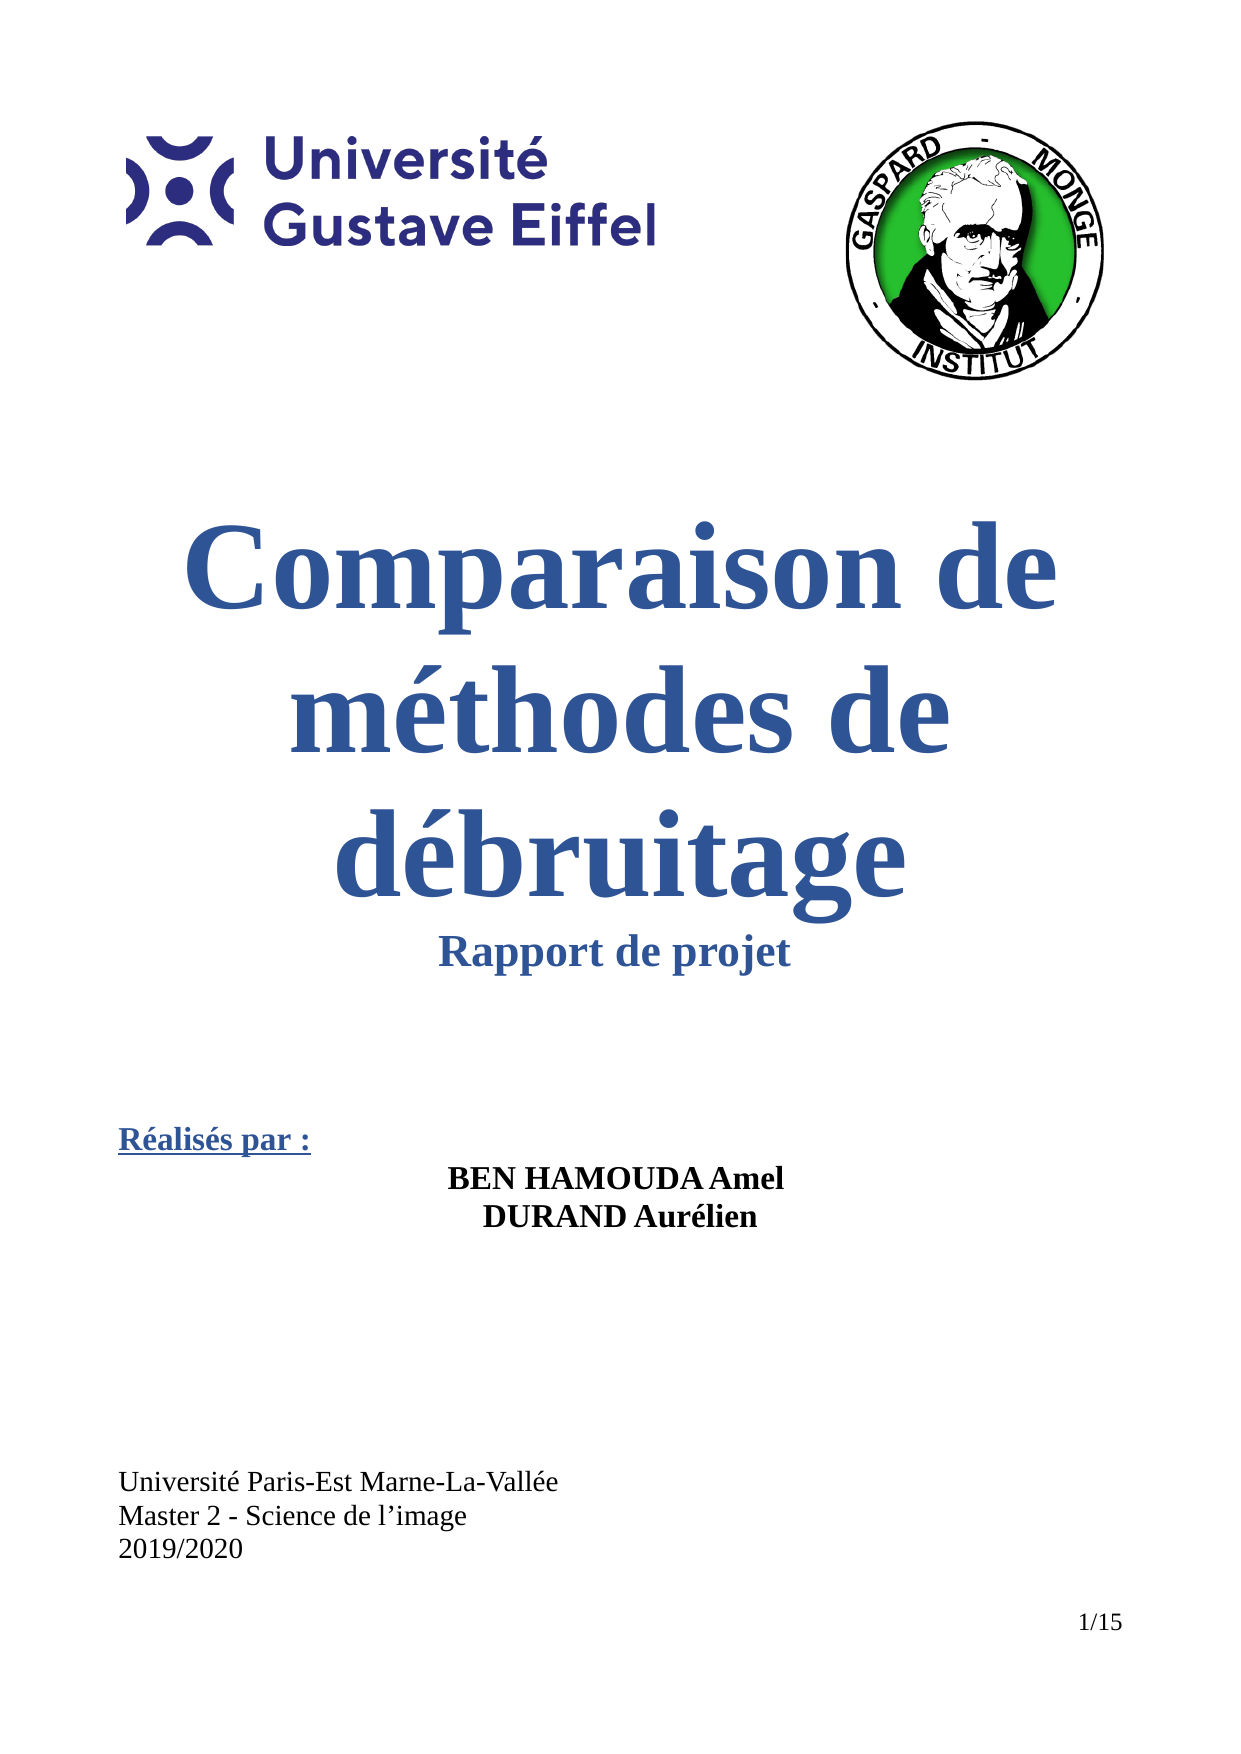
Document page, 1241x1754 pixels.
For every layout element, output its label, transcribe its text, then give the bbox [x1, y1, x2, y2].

text BEN HAMOUDA Amel [118, 1158, 1122, 1196]
text 2019/2020 [118, 1532, 1122, 1565]
text Réalisés par : [118, 1119, 1122, 1158]
text Master 2 - Science de l’image [118, 1498, 1122, 1532]
text Comparaison de méthodes de débruitage [118, 492, 1122, 923]
picture [126, 136, 655, 246]
text Université Paris-Est Marne-La-Vallée [118, 1464, 1122, 1498]
text Rapport de projet [118, 923, 1122, 976]
picture [845, 121, 1117, 394]
text DURAND Aurélien [118, 1196, 1122, 1234]
